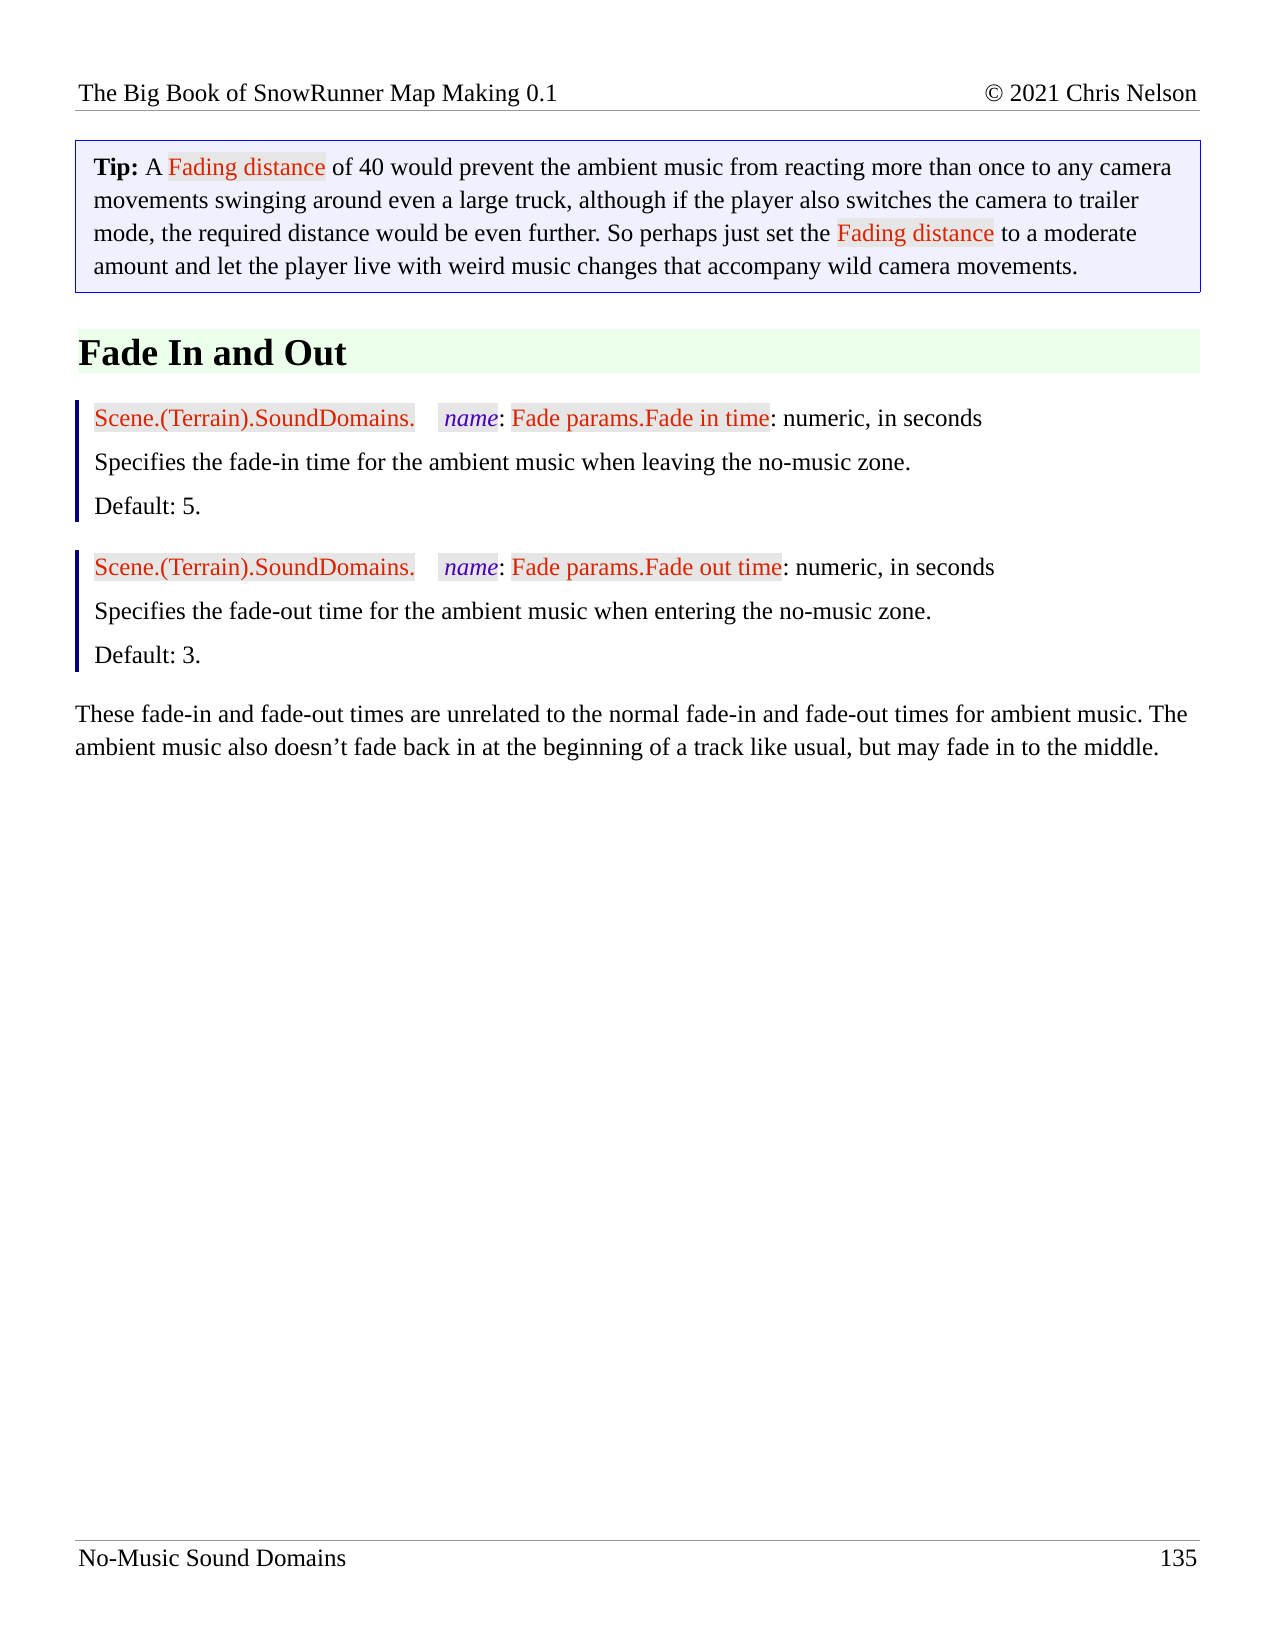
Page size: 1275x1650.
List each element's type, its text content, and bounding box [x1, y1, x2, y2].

text These fade-in and fade-out times are unrelated to the normal fade-in and fade-out times for ambient music. The ambient music also doesn’t fade back in at the beginning of a track like usual, but may fade in to the middle. [75, 699, 1200, 761]
list A Fading distance of 40 would prevent the ambient music from reacting more than once to any camera movements swinging around even a large truck, although if the player also switches the camera to trailer mode, the required distance would be even further. So perhaps just set the Fading distance to a moderate amount and let the player live with weird music changes that accompany wild camera movements. [76, 141, 1200, 292]
text Scene.(Terrain).SoundDomains. name: Fade params.Fade in time: numeric, in seconds [79, 400, 1200, 432]
text Scene.(Terrain).SoundDomains. name: Fade params.Fade out time: numeric, in seconds [75, 549, 1200, 581]
text Specifies the fade-in time for the ambient music when leaving the no-music zone. [79, 444, 1200, 476]
subtitle Fade In and Out [78, 329, 1200, 373]
text Default: 5. [79, 488, 1200, 522]
text Specifies the fade-out time for the ambient music when entering the no-music zone. [79, 593, 1200, 625]
text Default: 3. [79, 637, 1200, 672]
